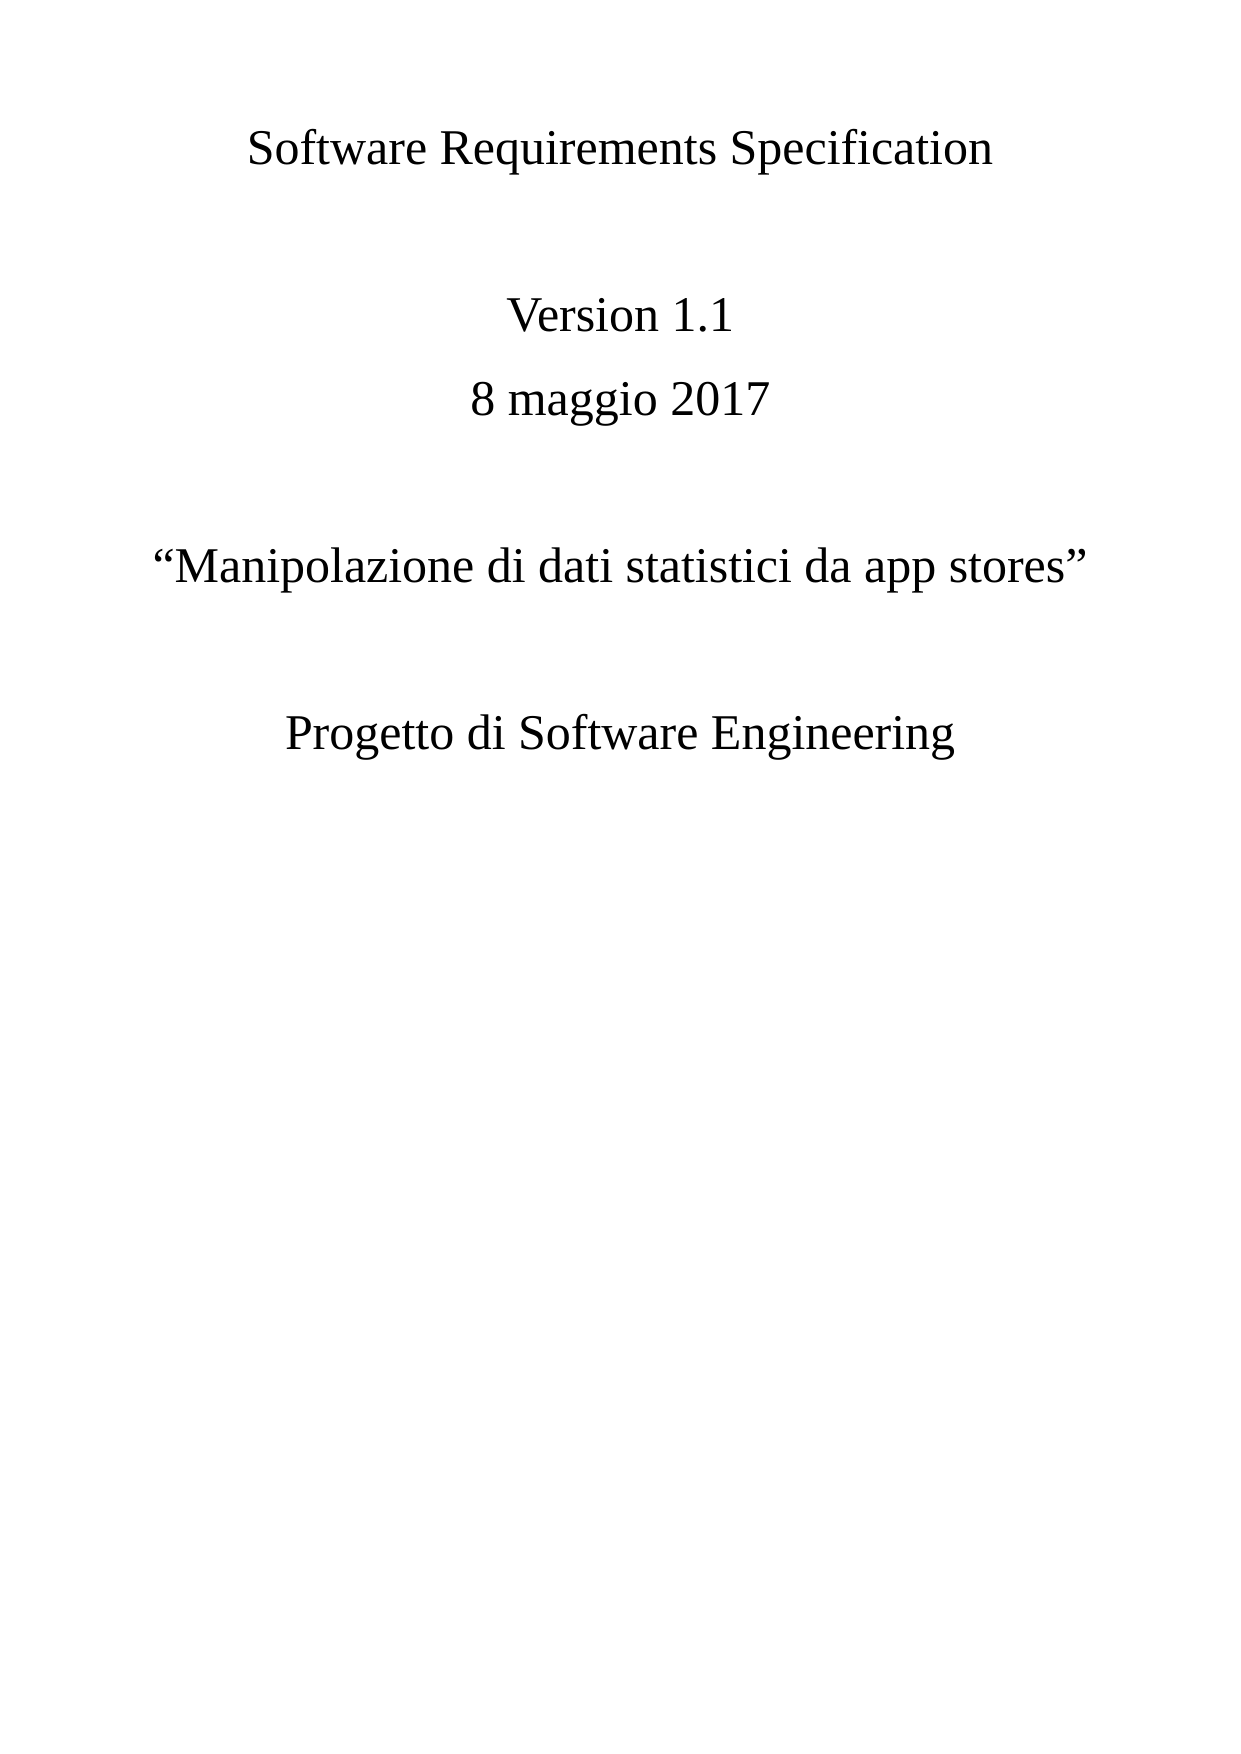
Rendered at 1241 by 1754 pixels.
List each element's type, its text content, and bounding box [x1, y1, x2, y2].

text Progetto di Software Engineering [118, 703, 1122, 760]
text Version 1.1 [118, 285, 1122, 343]
text 8 maggio 2017 [118, 369, 1122, 426]
text Software Requirements Specification [118, 118, 1122, 176]
text “Manipolazione di dati statistici da app stores” [118, 536, 1122, 593]
